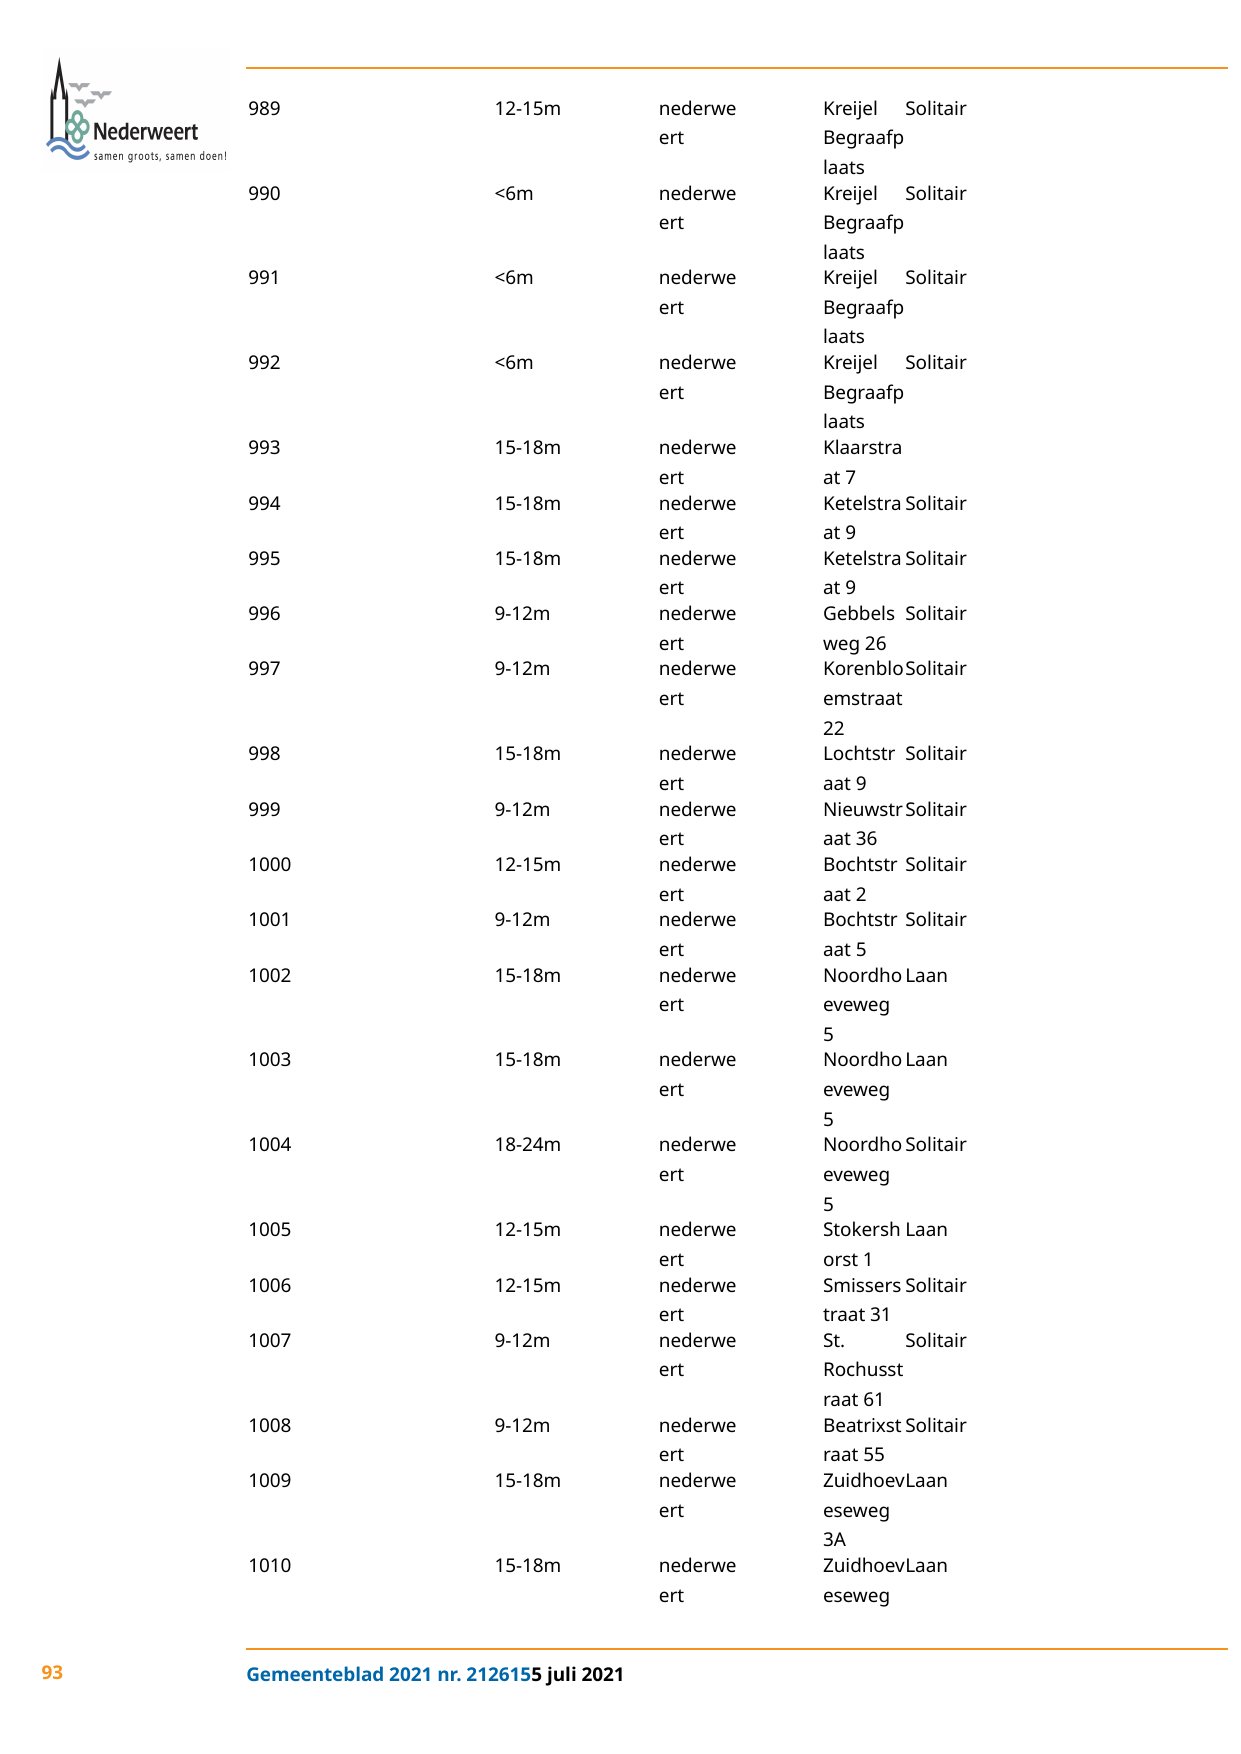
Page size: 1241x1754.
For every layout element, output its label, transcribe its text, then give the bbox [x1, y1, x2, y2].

table_cell [1069, 265, 1152, 349]
table_cell [741, 1272, 823, 1327]
table_cell <6m [494, 180, 577, 264]
table_cell nederweert [659, 851, 741, 906]
table_cell [412, 906, 494, 962]
table_cell 9-12m [494, 906, 577, 962]
table_cell Laan [905, 962, 987, 1047]
table_cell <6m [494, 350, 577, 434]
table_cell nederweert [659, 906, 741, 962]
table_cell Laan [905, 1216, 987, 1272]
table_cell Ketelstraat 9 [823, 545, 905, 600]
table_cell Zuidhoeveseweg [823, 1552, 905, 1607]
table_cell 990 [248, 180, 330, 264]
table_cell 995 [248, 545, 330, 600]
table_cell 992 [248, 350, 330, 434]
table_cell [741, 1412, 823, 1467]
table_cell [1069, 1412, 1152, 1467]
table_cell 15-18m [494, 490, 577, 545]
table_cell [987, 434, 1069, 490]
table_cell [987, 265, 1069, 349]
table_cell [577, 1467, 659, 1552]
table_cell nederweert [659, 1552, 741, 1607]
table_cell Solitair [905, 851, 987, 906]
table_cell [330, 1216, 412, 1272]
table_cell [330, 796, 412, 851]
table_cell [987, 1272, 1069, 1327]
table_cell [1069, 906, 1152, 962]
table_cell 15-18m [494, 545, 577, 600]
table_cell Ketelstraat 9 [823, 490, 905, 545]
table_cell [1069, 600, 1152, 656]
table_cell [577, 1272, 659, 1327]
table_cell [1069, 1047, 1152, 1132]
table_cell 12-15m [494, 851, 577, 906]
table_cell nederweert [659, 1216, 741, 1272]
table_cell Laan [905, 1467, 987, 1552]
table_cell St. Rochusstraat 61 [823, 1327, 905, 1412]
table_cell Solitair [905, 1412, 987, 1467]
table_cell [412, 1216, 494, 1272]
table_cell [577, 962, 659, 1047]
table_cell [1069, 1132, 1152, 1216]
table_cell 9-12m [494, 656, 577, 741]
table_cell [1069, 1467, 1152, 1552]
table_cell [987, 906, 1069, 962]
table_cell nederweert [659, 434, 741, 490]
table_cell [330, 851, 412, 906]
table_cell Bochtstraat 2 [823, 851, 905, 906]
table_cell [1069, 656, 1152, 741]
table_cell [987, 490, 1069, 545]
table_cell 12-15m [494, 1272, 577, 1327]
table_cell [1069, 851, 1152, 906]
table_cell 1007 [248, 1327, 330, 1412]
table_cell [330, 95, 412, 180]
table_cell 1004 [248, 1132, 330, 1216]
table_cell [330, 545, 412, 600]
table_cell [987, 1552, 1069, 1607]
table_cell nederweert [659, 350, 741, 434]
table_cell Solitair [905, 741, 987, 796]
table_cell [987, 1047, 1069, 1132]
table_cell [412, 545, 494, 600]
table_cell [987, 1132, 1069, 1216]
table_cell Solitair [905, 796, 987, 851]
table_cell Zuidhoeveseweg 3A [823, 1467, 905, 1552]
table_cell 1000 [248, 851, 330, 906]
table_cell Smisserstraat 31 [823, 1272, 905, 1327]
table_cell [741, 490, 823, 545]
table_cell [741, 95, 823, 180]
table_cell nederweert [659, 796, 741, 851]
table_cell [741, 1132, 823, 1216]
table_cell nederweert [659, 962, 741, 1047]
table_cell [1069, 350, 1152, 434]
table_cell Solitair [905, 265, 987, 349]
table_cell [412, 1327, 494, 1412]
table_cell nederweert [659, 265, 741, 349]
table_cell 9-12m [494, 1412, 577, 1467]
table_cell [741, 350, 823, 434]
table_cell [1069, 796, 1152, 851]
table_cell [412, 796, 494, 851]
table_cell Solitair [905, 656, 987, 741]
table_cell 1009 [248, 1467, 330, 1552]
table_cell [987, 95, 1069, 180]
table_cell [987, 545, 1069, 600]
table_cell [412, 851, 494, 906]
table_cell [741, 545, 823, 600]
table_cell [412, 600, 494, 656]
table_cell 15-18m [494, 434, 577, 490]
table_cell [330, 656, 412, 741]
table_cell [330, 1132, 412, 1216]
table_cell Kreijel Begraafplaats [823, 350, 905, 434]
table_cell 989 [248, 95, 330, 180]
table_cell 994 [248, 490, 330, 545]
table_cell Klaarstraat 7 [823, 434, 905, 490]
table_cell [577, 906, 659, 962]
table_cell Solitair [905, 545, 987, 600]
table_cell [330, 906, 412, 962]
table_cell [412, 1412, 494, 1467]
table_cell Noordhoeveweg 5 [823, 1132, 905, 1216]
table_cell [987, 741, 1069, 796]
table_cell [1069, 180, 1152, 264]
table_cell Stokershorst 1 [823, 1216, 905, 1272]
table_cell [577, 741, 659, 796]
table_cell [577, 490, 659, 545]
table_cell Noordhoeveweg 5 [823, 962, 905, 1047]
table_cell [330, 600, 412, 656]
table_cell [987, 600, 1069, 656]
table_cell [1069, 545, 1152, 600]
table_cell [577, 1552, 659, 1607]
table_cell nederweert [659, 656, 741, 741]
table_cell [741, 906, 823, 962]
table_cell Noordhoeveweg 5 [823, 1047, 905, 1132]
table_cell [330, 1552, 412, 1607]
table_cell [330, 1467, 412, 1552]
table_cell 996 [248, 600, 330, 656]
table_cell [741, 600, 823, 656]
table_cell [330, 490, 412, 545]
table_cell [987, 350, 1069, 434]
table_cell [987, 962, 1069, 1047]
table_cell [412, 741, 494, 796]
table_cell [1069, 1216, 1152, 1272]
table_cell nederweert [659, 1272, 741, 1327]
table_cell [412, 962, 494, 1047]
table_cell nederweert [659, 1047, 741, 1132]
table_cell Solitair [905, 350, 987, 434]
table_cell Nieuwstraat 36 [823, 796, 905, 851]
table_cell 1005 [248, 1216, 330, 1272]
table_cell [741, 1216, 823, 1272]
table_cell 12-15m [494, 95, 577, 180]
table_cell 15-18m [494, 1047, 577, 1132]
table_cell 997 [248, 656, 330, 741]
table_cell 1003 [248, 1047, 330, 1132]
table_cell [330, 1327, 412, 1412]
table_cell 1001 [248, 906, 330, 962]
table_cell 12-15m [494, 1216, 577, 1272]
table_cell [987, 851, 1069, 906]
table_cell [577, 656, 659, 741]
table_cell 15-18m [494, 741, 577, 796]
table_cell [330, 962, 412, 1047]
table_cell [412, 656, 494, 741]
table_cell nederweert [659, 600, 741, 656]
table_cell [987, 1412, 1069, 1467]
table_cell [1069, 434, 1152, 490]
table_cell nederweert [659, 1412, 741, 1467]
table_cell [577, 1327, 659, 1412]
table_cell 1010 [248, 1552, 330, 1607]
table_cell [577, 265, 659, 349]
table_cell Bochtstraat 5 [823, 906, 905, 962]
table_cell [577, 851, 659, 906]
table_cell 993 [248, 434, 330, 490]
table_cell 15-18m [494, 1552, 577, 1607]
table_cell [741, 1467, 823, 1552]
table_cell nederweert [659, 490, 741, 545]
table_cell [330, 1047, 412, 1132]
table_cell Solitair [905, 600, 987, 656]
table_cell [412, 95, 494, 180]
table_cell Solitair [905, 906, 987, 962]
table_cell Solitair [905, 180, 987, 264]
table_cell nederweert [659, 95, 741, 180]
table_cell Gebbelsweg 26 [823, 600, 905, 656]
table_cell [987, 1467, 1069, 1552]
table_cell 991 [248, 265, 330, 349]
table_cell nederweert [659, 545, 741, 600]
table_cell [1069, 490, 1152, 545]
table_cell 9-12m [494, 1327, 577, 1412]
table_cell 15-18m [494, 962, 577, 1047]
table_cell [741, 265, 823, 349]
table_cell Laan [905, 1047, 987, 1132]
table_cell Solitair [905, 1132, 987, 1216]
table_cell [1069, 1327, 1152, 1412]
table_cell [412, 490, 494, 545]
table_cell [577, 434, 659, 490]
picture [41, 47, 231, 172]
table_cell [741, 851, 823, 906]
table_cell [412, 1467, 494, 1552]
table_cell Lochtstraat 9 [823, 741, 905, 796]
table_cell [412, 1552, 494, 1607]
table_cell Solitair [905, 490, 987, 545]
table_cell 1008 [248, 1412, 330, 1467]
table_cell [577, 180, 659, 264]
table_cell [330, 434, 412, 490]
table_cell nederweert [659, 180, 741, 264]
table_cell [330, 350, 412, 434]
table_cell [987, 1216, 1069, 1272]
table_cell [577, 1412, 659, 1467]
table_cell 15-18m [494, 1467, 577, 1552]
table_cell [741, 741, 823, 796]
table_cell 1002 [248, 962, 330, 1047]
table_cell nederweert [659, 1132, 741, 1216]
table_cell [412, 1132, 494, 1216]
table_cell [741, 1047, 823, 1132]
table_cell [577, 1216, 659, 1272]
table_cell [577, 1047, 659, 1132]
table_cell [741, 962, 823, 1047]
table_cell [330, 180, 412, 264]
table_cell 9-12m [494, 796, 577, 851]
table_cell 1006 [248, 1272, 330, 1327]
table_cell Kreijel Begraafplaats [823, 265, 905, 349]
table_cell [905, 434, 987, 490]
table_cell 999 [248, 796, 330, 851]
table_cell [1069, 1552, 1152, 1607]
table_cell Solitair [905, 95, 987, 180]
table_cell Solitair [905, 1272, 987, 1327]
table_cell [987, 656, 1069, 741]
table_cell [1069, 95, 1152, 180]
table_cell [741, 796, 823, 851]
table_cell 18-24m [494, 1132, 577, 1216]
table_cell [577, 350, 659, 434]
table_cell [412, 265, 494, 349]
table_cell [741, 180, 823, 264]
table_cell [1069, 741, 1152, 796]
table_cell Kreijel Begraafplaats [823, 95, 905, 180]
table_cell [741, 434, 823, 490]
table_cell nederweert [659, 741, 741, 796]
table_cell [1069, 962, 1152, 1047]
table_cell <6m [494, 265, 577, 349]
table_cell [412, 1272, 494, 1327]
table_cell 998 [248, 741, 330, 796]
table_cell nederweert [659, 1327, 741, 1412]
table_cell Korenbloemstraat 22 [823, 656, 905, 741]
table_cell [741, 1327, 823, 1412]
table_cell Beatrixstraat 55 [823, 1412, 905, 1467]
table_cell [577, 545, 659, 600]
table_cell [577, 600, 659, 656]
table_cell [741, 656, 823, 741]
table_cell Laan [905, 1552, 987, 1607]
table_cell [412, 1047, 494, 1132]
table_cell [577, 796, 659, 851]
table_cell [987, 1327, 1069, 1412]
table_cell [412, 180, 494, 264]
table_cell [330, 741, 412, 796]
table_cell [577, 1132, 659, 1216]
table_cell [412, 350, 494, 434]
table_cell [987, 180, 1069, 264]
table_cell [330, 1272, 412, 1327]
table_cell nederweert [659, 1467, 741, 1552]
table_cell [330, 1412, 412, 1467]
table_cell [577, 95, 659, 180]
table_cell Kreijel Begraafplaats [823, 180, 905, 264]
table_cell [412, 434, 494, 490]
table_cell 9-12m [494, 600, 577, 656]
table_cell Solitair [905, 1327, 987, 1412]
table_cell [1069, 1272, 1152, 1327]
table_cell [741, 1552, 823, 1607]
table_cell [987, 796, 1069, 851]
table_cell [330, 265, 412, 349]
